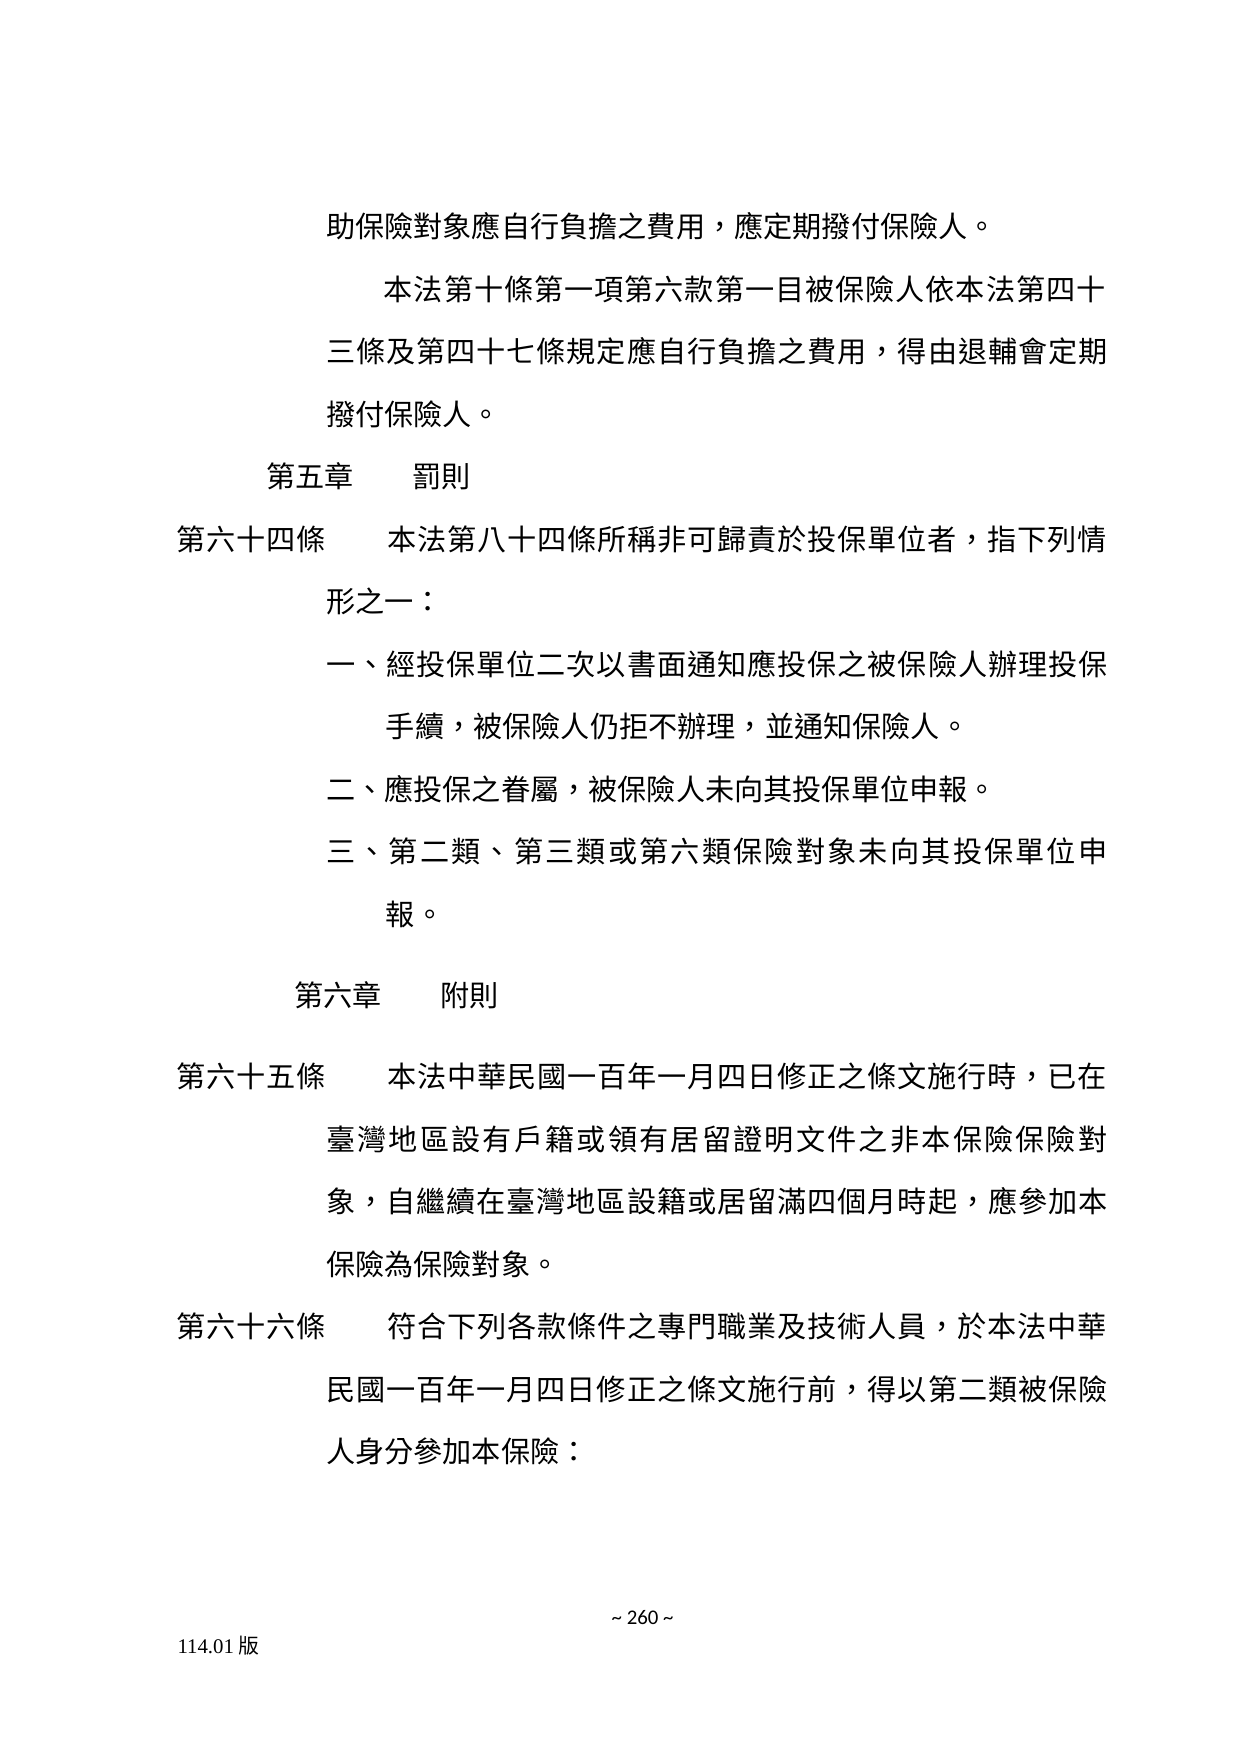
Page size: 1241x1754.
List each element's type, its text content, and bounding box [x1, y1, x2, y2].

text 一、經投保單位二次以書面通知應投保之被保險人辦理投保手續，被保險人仍拒不辦理，並通知保險人。 [326, 621, 1107, 746]
text 二、應投保之眷屬，被保險人未向其投保單位申報。 [326, 746, 1107, 808]
text 本法第十條第一項第六款第一目被保險人依本法第四十三條及第四十七條規定應自行負擔之費用，得由退輔會定期撥付保險人。 [326, 246, 1107, 433]
text 助保險對象應自行負擔之費用，應定期撥付保險人。 [176, 183, 1107, 246]
text 第六十五條 本法中華民國一百年一月四日修正之條文施行時，已在臺灣地區設有戶籍或領有居留證明文件之非本保險保險對象，自繼續在臺灣地區設籍或居留滿四個月時起，應參加本保險為保險對象。 [176, 1033, 1107, 1283]
text 三、第二類、第三類或第六類保險對象未向其投保單位申報。 [326, 808, 1107, 933]
text 第六十六條 符合下列各款條件之專門職業及技術人員，於本法中華民國一百年一月四日修正之條文施行前，得以第二類被保險人身分參加本保險： [176, 1283, 1107, 1471]
text 第六十四條 本法第八十四條所稱非可歸責於投保單位者，指下列情形之一： [176, 496, 1107, 621]
text 第六章 附則 [177, 952, 1107, 1014]
text 第五章 罰則 [266, 433, 1107, 496]
